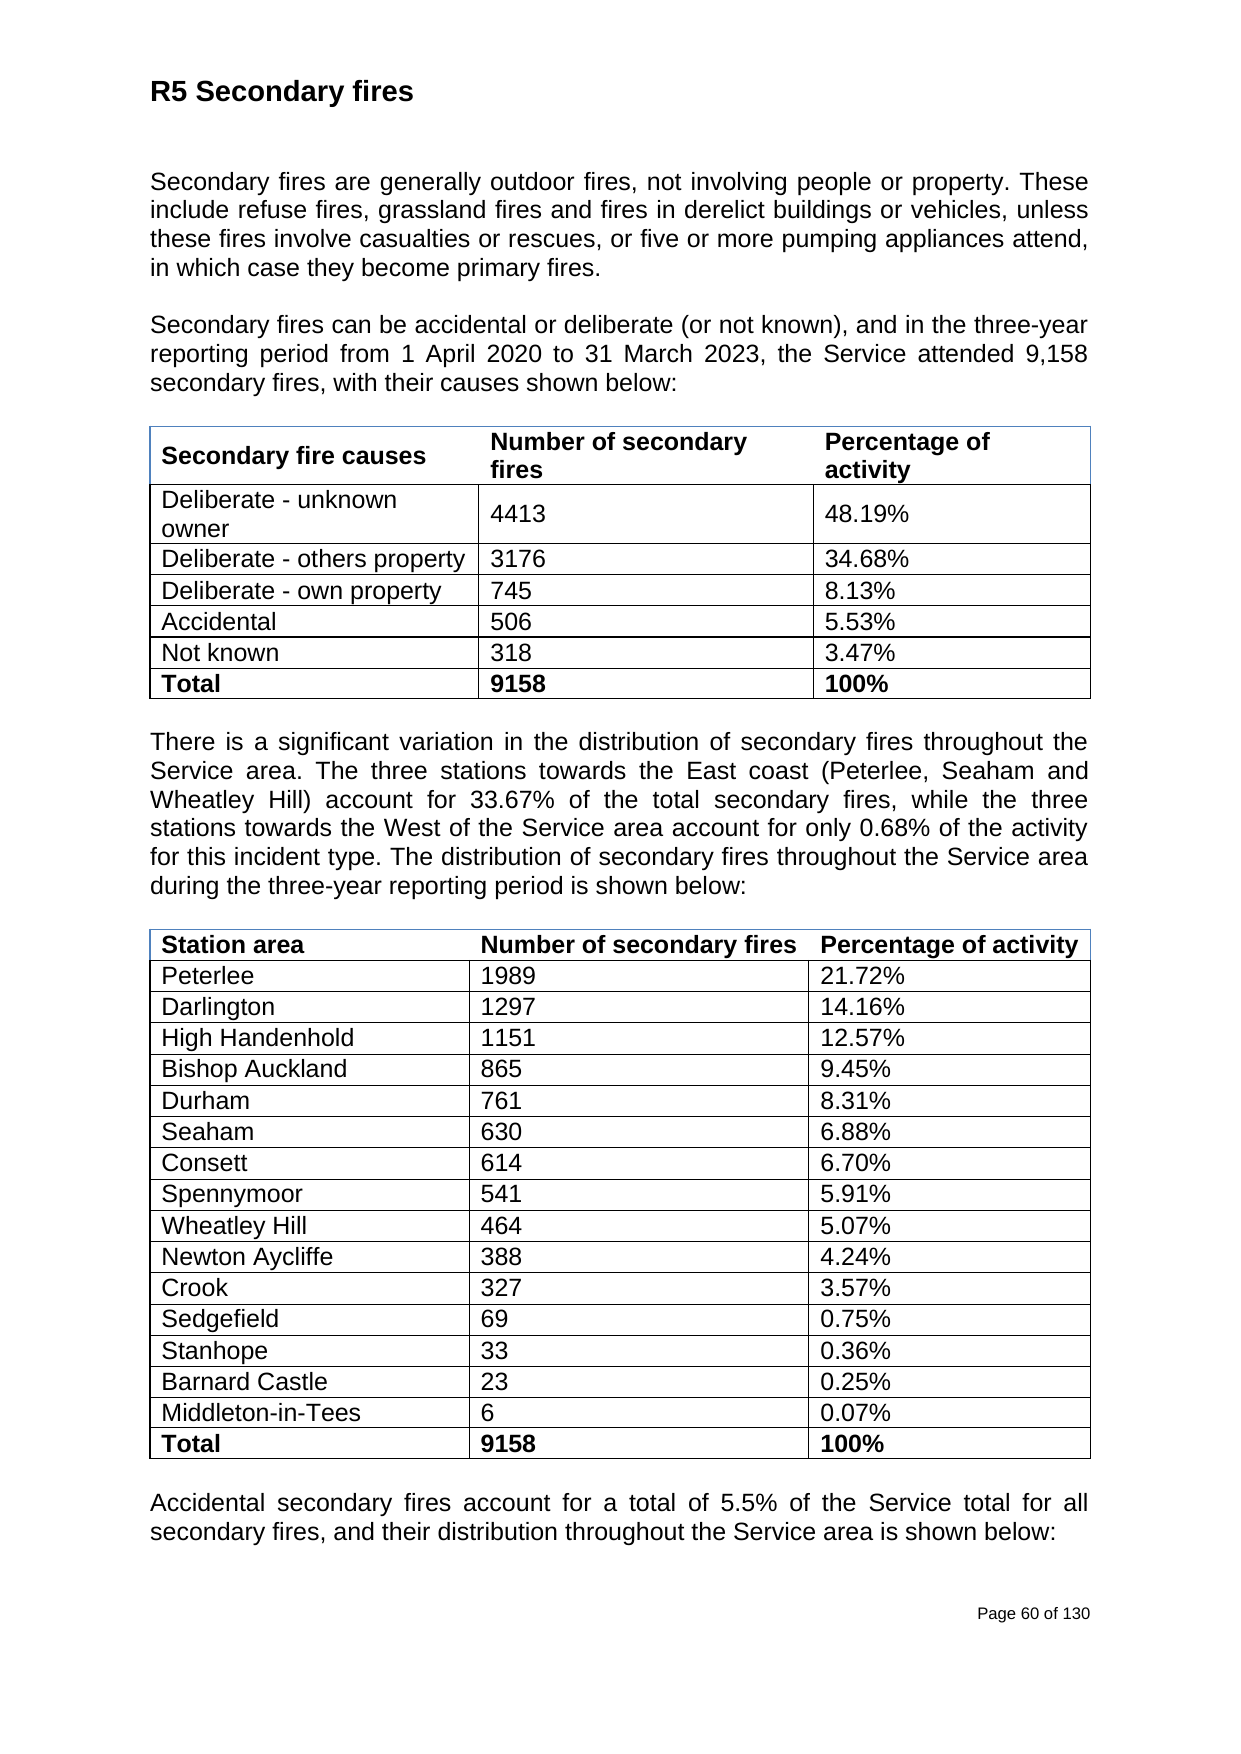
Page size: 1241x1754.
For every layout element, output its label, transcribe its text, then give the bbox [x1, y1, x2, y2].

table_cell Deliberate - others property [151, 544, 478, 574]
table_cell Crook [151, 1273, 469, 1303]
table_cell 745 [479, 575, 813, 605]
text Secondary fires are generally outdoor fires, not involving people or property. These include refuse fires, grassland fires and fires in derelict buildings or vehicles, unless these fires involve casualties or rescues, or five or more pumping appliances attend, in which case they become primary fires. [150, 167, 1090, 282]
table_cell 506 [479, 606, 813, 636]
table_cell 5.07% [809, 1211, 1090, 1241]
table_header Percentage of activity [813, 427, 1090, 484]
table_cell Not known [151, 638, 478, 668]
table_cell 0.25% [809, 1367, 1090, 1397]
table_cell 327 [470, 1273, 808, 1303]
table_cell Bishop Auckland [151, 1055, 469, 1085]
table_cell 8.13% [814, 575, 1090, 605]
table_cell 1297 [470, 992, 808, 1022]
table_cell Newton Aycliffe [151, 1242, 469, 1272]
table_cell 100% [809, 1428, 1090, 1458]
table_cell 464 [470, 1211, 808, 1241]
table_header Number of secondary fires [469, 930, 809, 960]
table_cell 0.07% [809, 1398, 1090, 1427]
table_cell Stanhope [151, 1336, 469, 1366]
table_cell 23 [470, 1367, 808, 1397]
table_cell Darlington [151, 992, 469, 1022]
table_cell 8.31% [809, 1086, 1090, 1116]
table_cell 0.75% [809, 1305, 1090, 1335]
table_cell 3176 [479, 544, 813, 574]
table_cell Total [151, 1428, 469, 1458]
table_cell 3.57% [809, 1273, 1090, 1303]
table_cell Seaham [151, 1117, 469, 1147]
text There is a significant variation in the distribution of secondary fires throughout the Service area. The three stations towards the East coast (Peterlee, Seaham and Wheatley Hill) account for 33.67% of the total secondary fires, while the three stations towards the West of the Service area account for only 0.68% of the activity for this incident type. The distribution of secondary fires throughout the Service area during the three-year reporting period is shown below: [150, 727, 1090, 900]
table_cell Middleton-in-Tees [151, 1398, 469, 1427]
table_header Number of secondary fires [479, 427, 813, 484]
table_cell 4413 [479, 485, 813, 543]
table_cell Durham [151, 1086, 469, 1116]
table_cell Accidental [151, 606, 478, 636]
text R5 Secondary fires [150, 74, 1090, 107]
table_cell 6.70% [809, 1148, 1090, 1178]
table_cell 9.45% [809, 1055, 1090, 1085]
table_header Station area [151, 930, 469, 960]
table_cell Consett [151, 1148, 469, 1178]
table_cell 34.68% [814, 544, 1090, 574]
table_cell 9158 [479, 669, 813, 697]
table_cell 630 [470, 1117, 808, 1147]
table_cell 33 [470, 1336, 808, 1366]
text Accidental secondary fires account for a total of 5.5% of the Service total for all secondary fires, and their distribution throughout the Service area is shown below: [150, 1488, 1090, 1546]
table_cell Total [151, 669, 478, 697]
table_cell 1151 [470, 1023, 808, 1053]
table_cell 100% [814, 669, 1090, 697]
table_header Secondary fire causes [151, 427, 479, 484]
table_cell 614 [470, 1148, 808, 1178]
table_cell 3.47% [814, 638, 1090, 668]
table_cell 388 [470, 1242, 808, 1272]
table_cell Peterlee [151, 961, 469, 991]
table_cell 1989 [470, 961, 808, 991]
table_cell 12.57% [809, 1023, 1090, 1053]
table_cell 5.91% [809, 1180, 1090, 1210]
table_cell 48.19% [814, 485, 1090, 543]
table_cell 0.36% [809, 1336, 1090, 1366]
table_header Percentage of activity [809, 930, 1090, 960]
table_cell Wheatley Hill [151, 1211, 469, 1241]
table_cell 5.53% [814, 606, 1090, 636]
table_cell 9158 [470, 1428, 808, 1458]
table_cell 318 [479, 638, 813, 668]
table_cell Spennymoor [151, 1180, 469, 1210]
table_cell Barnard Castle [151, 1367, 469, 1397]
table_cell High Handenhold [151, 1023, 469, 1053]
table_cell 69 [470, 1305, 808, 1335]
table_cell Sedgefield [151, 1305, 469, 1335]
table_cell 21.72% [809, 961, 1090, 991]
table_cell 865 [470, 1055, 808, 1085]
table_cell Deliberate - unknown owner [151, 485, 478, 543]
table_cell 761 [470, 1086, 808, 1116]
table_cell 6.88% [809, 1117, 1090, 1147]
table_cell 6 [470, 1398, 808, 1427]
table_cell 4.24% [809, 1242, 1090, 1272]
table_cell 14.16% [809, 992, 1090, 1022]
table_cell Deliberate - own property [151, 575, 478, 605]
table_cell 541 [470, 1180, 808, 1210]
text Secondary fires can be accidental or deliberate (or not known), and in the three-year reporting period from 1 April 2020 to 31 March 2023, the Service attended 9,158 secondary fires, with their causes shown below: [150, 311, 1090, 397]
